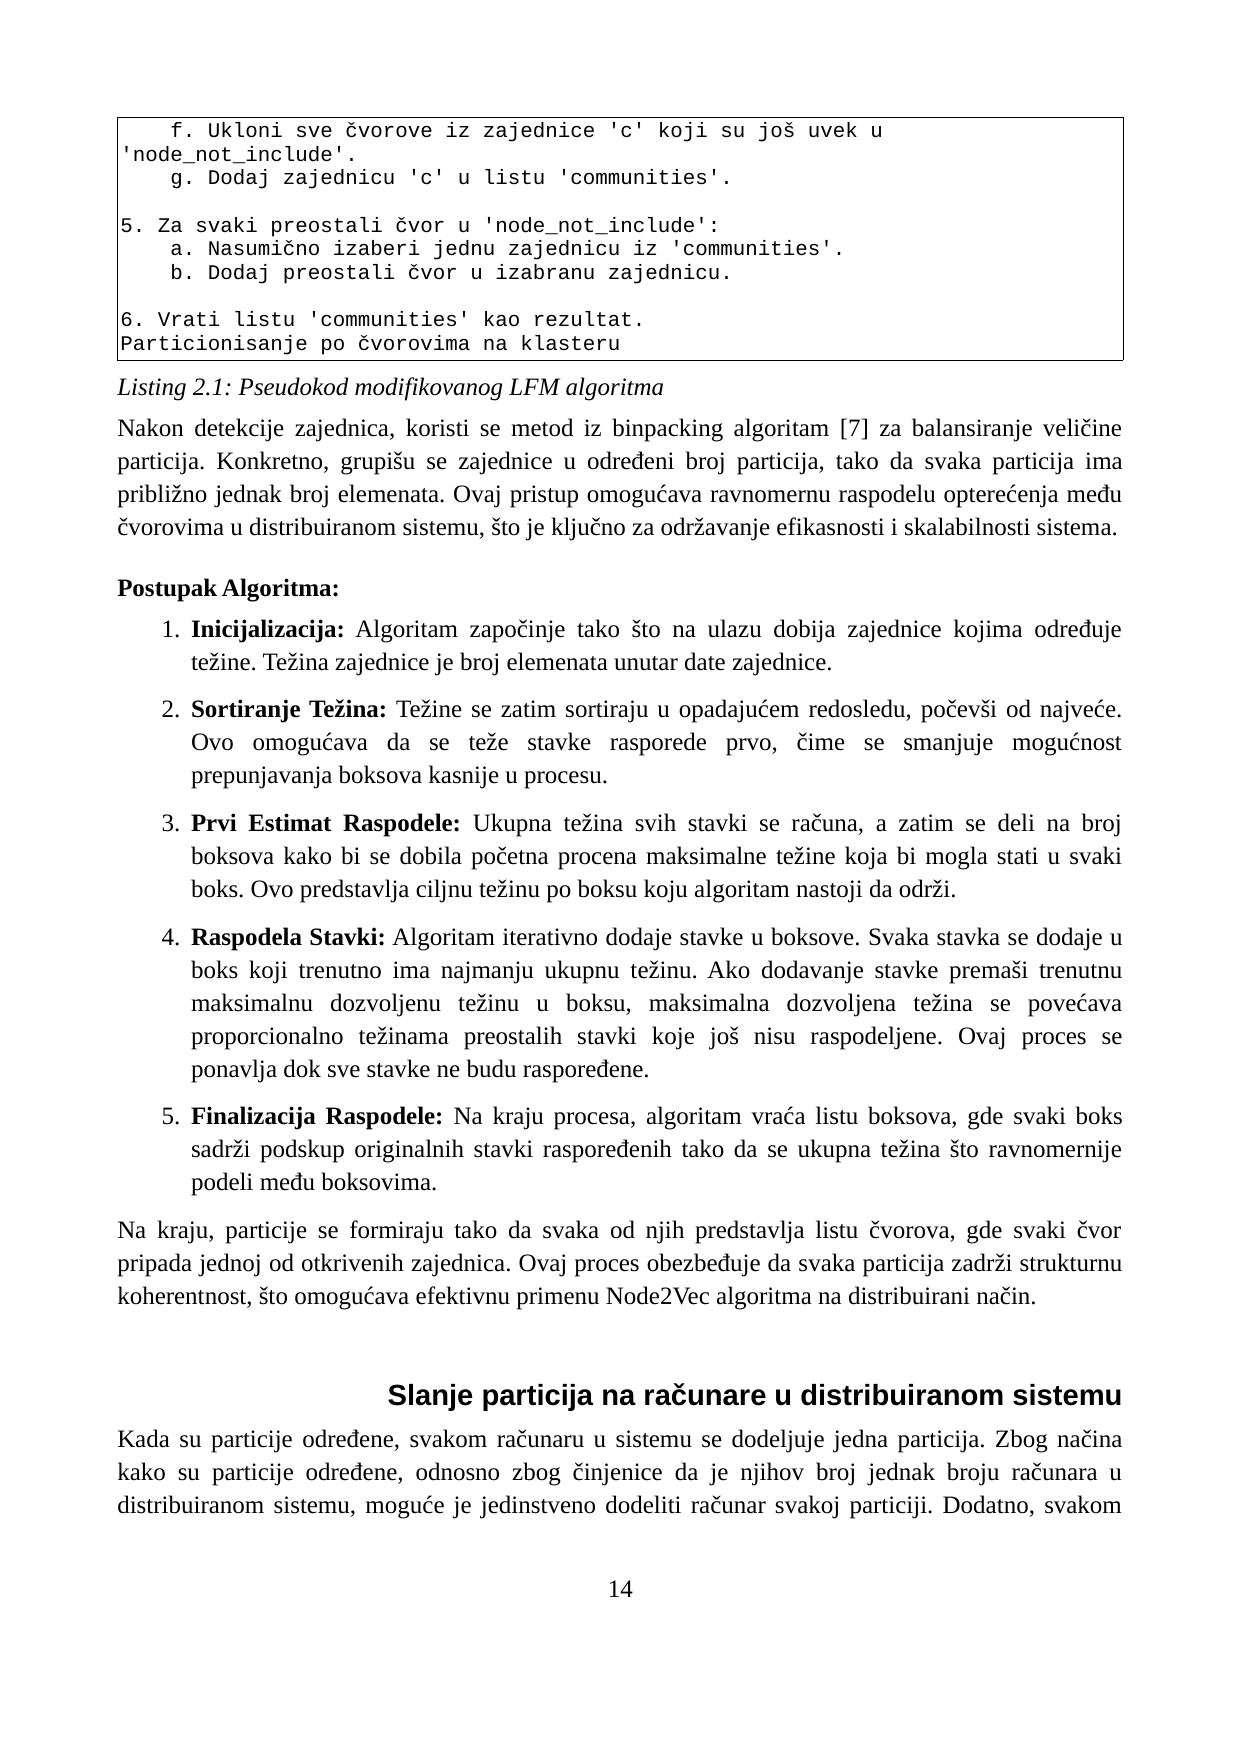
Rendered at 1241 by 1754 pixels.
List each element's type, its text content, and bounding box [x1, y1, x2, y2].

text f. Ukloni sve čvorove iz zajednice 'c' koji su još uvek u 'node_not_include'. [118, 118, 1123, 164]
text b. Dodaj preostali čvor u izabranu zajednicu. [118, 259, 1123, 286]
text 5. Za svaki preostali čvor u 'node_not_include': [118, 212, 1123, 235]
list Sortiranje Težina: Težine se zatim sortiraju u opadajućem redosledu, počevši od najveće. Ovo omogućava da se teže stavke rasporede prvo, čime se smanjuje mogućnost prepunjavanja boksova kasnije u procesu. [161, 694, 1123, 789]
text a. Nasumično izaberi jednu zajednicu iz 'communities'. [118, 235, 1123, 259]
text Na kraju, particije se formiraju tako da svaka od njih predstavlja listu čvorova, gde svaki čvor pripada jednoj od otkrivenih zajednica. Ovaj proces obezbeđuje da svaka particija zadrži strukturnu koherentnost, što omogućava efektivnu primenu Node2Vec algoritma na distribuirani način. [117, 1215, 1123, 1310]
subtitle Slanje particija na računare u distribuiranom sistemu [117, 1378, 1123, 1412]
text 6. Vrati listu 'communities' kao rezultat. [118, 306, 1123, 330]
text Particionisanje po čvorovima na klasteru [118, 330, 1123, 360]
list Inicijalizacija: Algoritam započinje tako što na ulazu dobija zajednice kojima određuje težine. Težina zajednice je broj elemenata unutar date zajednice. [161, 614, 1123, 676]
text Nakon detekcije zajednica, koristi se metod iz binpacking algoritam [7] za balansiranje veličine particija. Konkretno, grupišu se zajednice u određeni broj particija, tako da svaka particija ima približno jednak broj elemenata. Ovaj pristup omogućava ravnomernu raspodelu opterećenja među čvorovima u distribuiranom sistemu, što je ključno za održavanje efikasnosti i skalabilnosti sistema. [117, 413, 1123, 541]
subtitle Postupak Algoritma: [117, 573, 1123, 601]
list Listing 2.1: Pseudokod modifikovanog LFM algoritma [117, 372, 1123, 401]
text Kada su particije određene, svakom računaru u sistemu se dodeljuje jedna particija. Zbog načina kako su particije određene, odnosno zbog činjenice da je njihov broj jednak broju računara u distribuiranom sistemu, moguće je jedinstveno dodeliti računar svakoj particiji. Dodatno, svakom [117, 1424, 1123, 1518]
list Prvi Estimat Raspodele: Ukupna težina svih stavki se računa, a zatim se deli na broj boksova kako bi se dobila početna procena maksimalne težine koja bi mogla stati u svaki boks. Ovo predstavlja ciljnu težinu po boksu koju algoritam nastoji da održi. [161, 808, 1123, 903]
list Finalizacija Raspodele: Na kraju procesa, algoritam vraća listu boksova, gde svaki boks sadrži podskup originalnih stavki raspoređenih tako da se ukupna težina što ravnomernije podeli među boksovima. [161, 1101, 1123, 1196]
list Raspodela Stavki: Algoritam iterativno dodaje stavke u boksove. Svaka stavka se dodaje u boks koji trenutno ima najmanju ukupnu težinu. Ako dodavanje stavke premaši trenutnu maksimalnu dozvoljenu težinu u boksu, maksimalna dozvoljena težina se povećava proporcionalno težinama preostalih stavki koje još nisu raspodeljene. Ovaj proces se ponavlja dok sve stavke ne budu raspoređene. [161, 922, 1123, 1083]
text g. Dodaj zajednicu 'c' u listu 'communities'. [118, 164, 1123, 191]
